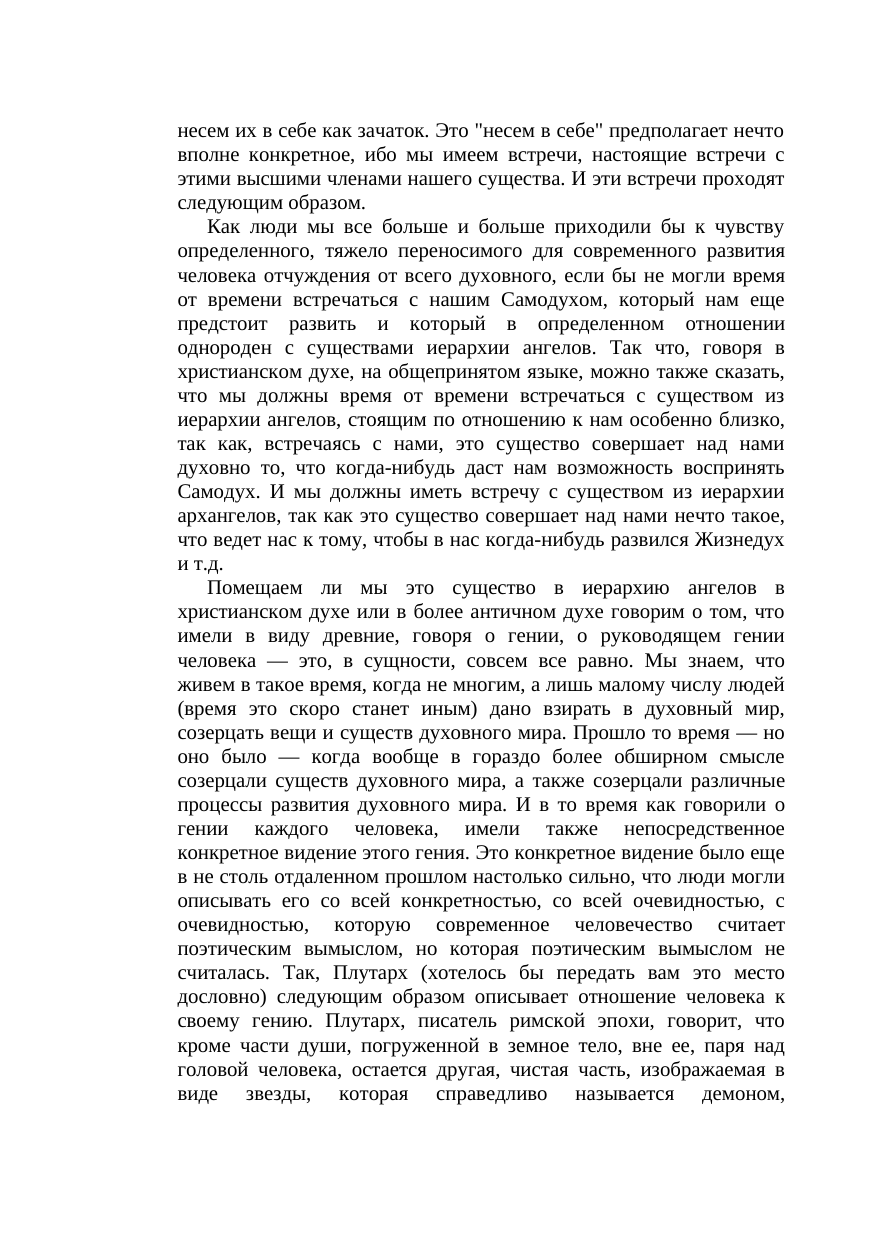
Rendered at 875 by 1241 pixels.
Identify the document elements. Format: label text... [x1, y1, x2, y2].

text Помещаем ли мы это существо в иерархию ангелов в христианском духе или в более античном духе говорим о том, что имели в виду древние, говоря о гении, о руководящем гении человека — это, в сущности, совсем все равно. Мы знаем, что живем в такое время, когда не многим, а лишь малому числу людей (время это скоро станет иным) дано взирать в духовный мир, созерцать вещи и существ духовного мира. Прошло то время — но оно было — когда вообще в гораздо более обширном смысле созерцали существ духовного мира, а также созерцали различные процессы развития духовного мира. И в то время как говорили о гении каждого человека, имели также непосредственное конкретное видение этого гения. Это конкретное видение было еще в не столь отдаленном прошлом настолько сильно, что люди могли описывать его со всей конкретностью, со всей очевидностью, с очевидностью, которую современное человечество считает поэтическим вымыслом, но которая поэтическим вымыслом не считалась. Так, Плутарх (хотелось бы передать вам это место дословно) следующим образом описывает отношение человека к своему гению. Плутарх, писатель римской эпохи, говорит, что кроме части души, погруженной в земное тело, вне ее, паря над головой человека, остается другая, чистая часть, изображаемая в виде звезды, которая справедливо называется демоном, [177, 575, 786, 1105]
text Как люди мы все больше и больше приходили бы к чувству определенного, тяжело переносимого для современного развития человека отчуждения от всего духовного, если бы не могли время от времени встречаться с нашим Самодухом, который нам еще предстоит развить и который в определенном отношении однороден с существами иерархии ангелов. Так что, говоря в христианском духе, на общепринятом языке, можно также сказать, что мы должны время от времени встречаться с существом из иерархии ангелов, стоящим по отношению к нам особенно близко, так как, встречаясь с нами, это существо совершает над нами духовно то, что когда-нибудь даст нам возможность воспринять Самодух. И мы должны иметь встречу с существом из иерархии архангелов, так как это существо совершает над нами нечто такое, что ведет нас к тому, чтобы в нас когда-нибудь развился Жизнедух и т.д. [177, 214, 786, 575]
text несем их в себе как зачаток. Это "несем в себе" предполагает нечто вполне конкретное, ибо мы имеем встречи, настоящие встречи с этими высшими членами нашего существа. И эти встречи проходят следующим образом. [177, 118, 786, 214]
